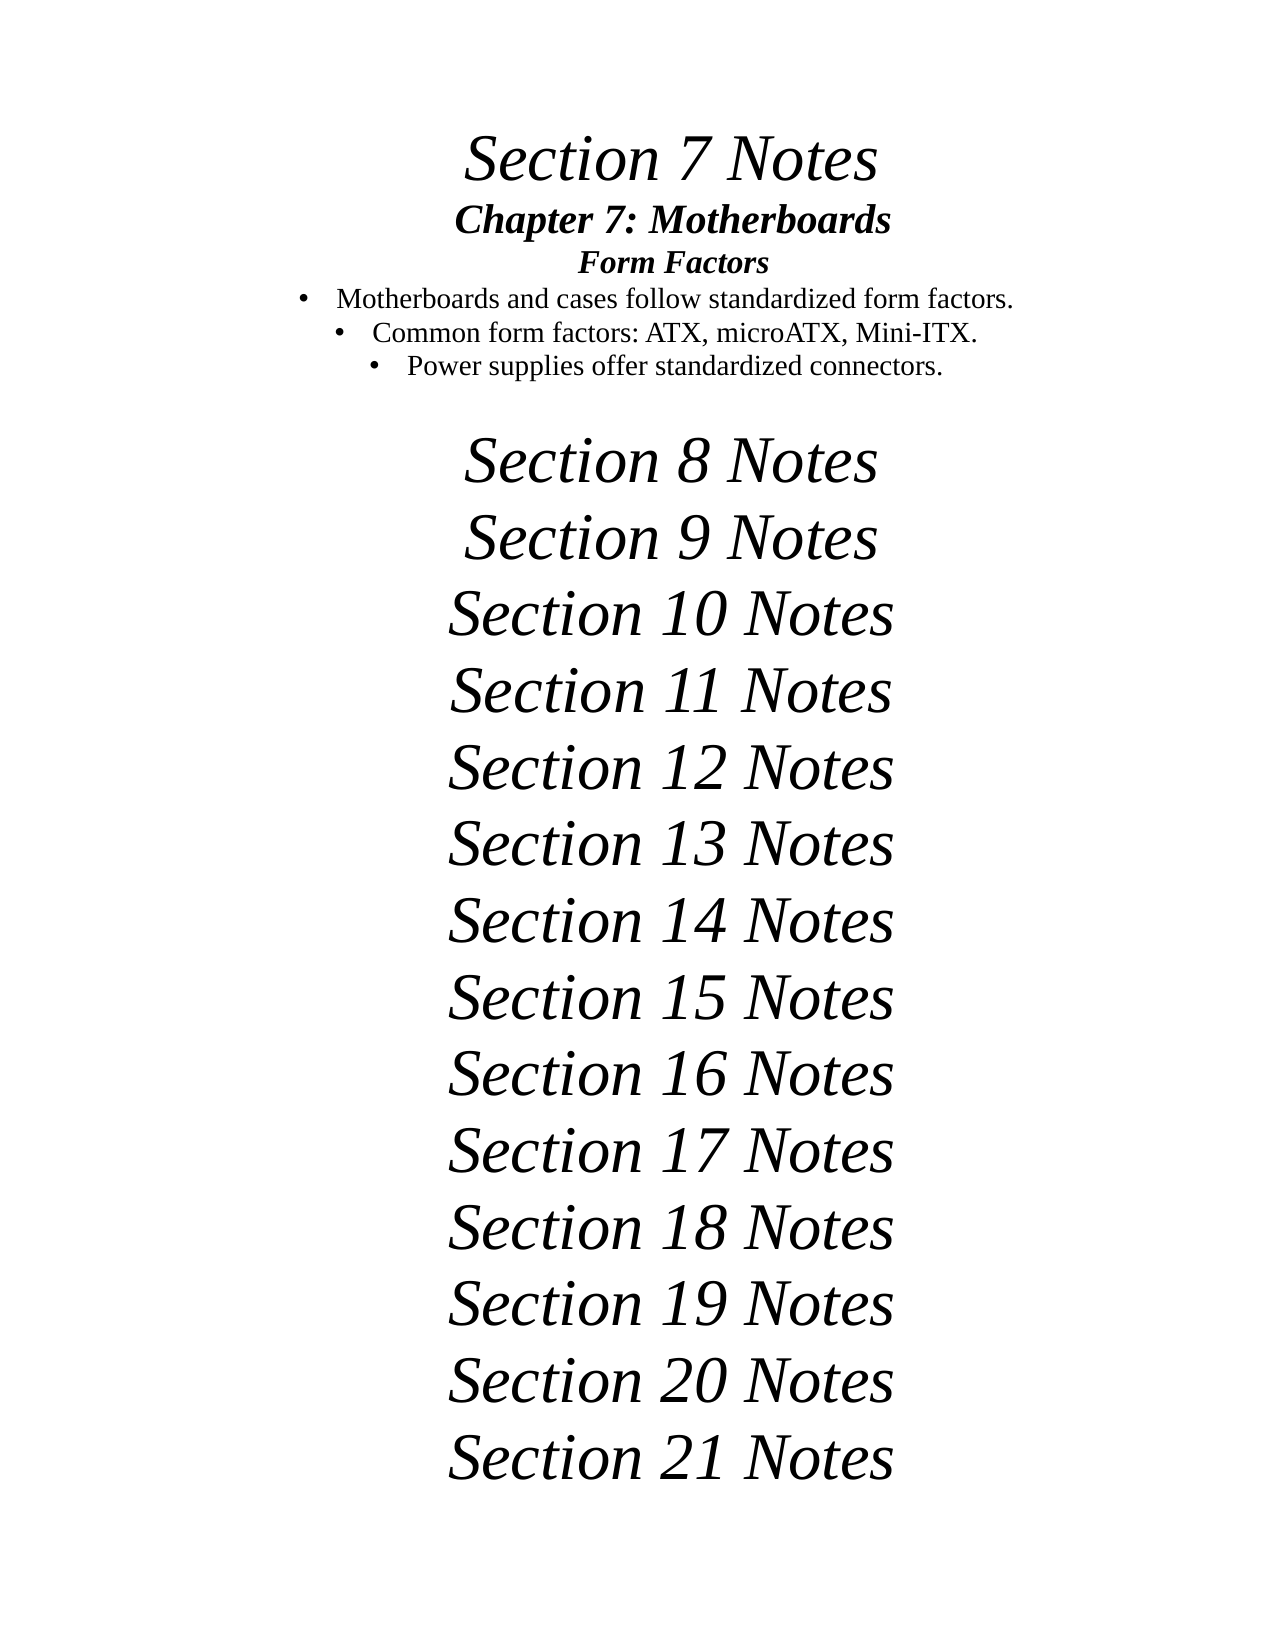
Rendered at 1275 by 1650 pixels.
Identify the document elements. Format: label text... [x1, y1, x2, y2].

list Section 10 Notes [156, 574, 1157, 650]
list Section 17 Notes [156, 1110, 1157, 1187]
list Section 18 Notes [156, 1187, 1157, 1264]
list Common form factors: ATX, microATX, Mini-ITX. [156, 315, 1157, 348]
list Section 8 Notes [156, 420, 1157, 497]
list Section 11 Notes [156, 650, 1157, 727]
list Section 21 Notes [156, 1417, 1157, 1494]
list Power supplies offer standardized connectors. [156, 348, 1157, 382]
list Section 12 Notes [156, 727, 1157, 804]
list Section 15 Notes [156, 957, 1157, 1034]
list Section 16 Notes [156, 1034, 1157, 1110]
list Section 7 Notes [156, 118, 1157, 195]
list Section 13 Notes [156, 804, 1157, 880]
list Section 19 Notes [156, 1264, 1157, 1340]
list Chapter 7: Motherboards [156, 195, 1157, 243]
list Section 9 Notes [156, 497, 1157, 574]
list Section 20 Notes [156, 1340, 1157, 1417]
list Form Factors [156, 243, 1157, 281]
list Section 14 Notes [156, 880, 1157, 957]
list Motherboards and cases follow standardized form factors. [156, 281, 1157, 315]
